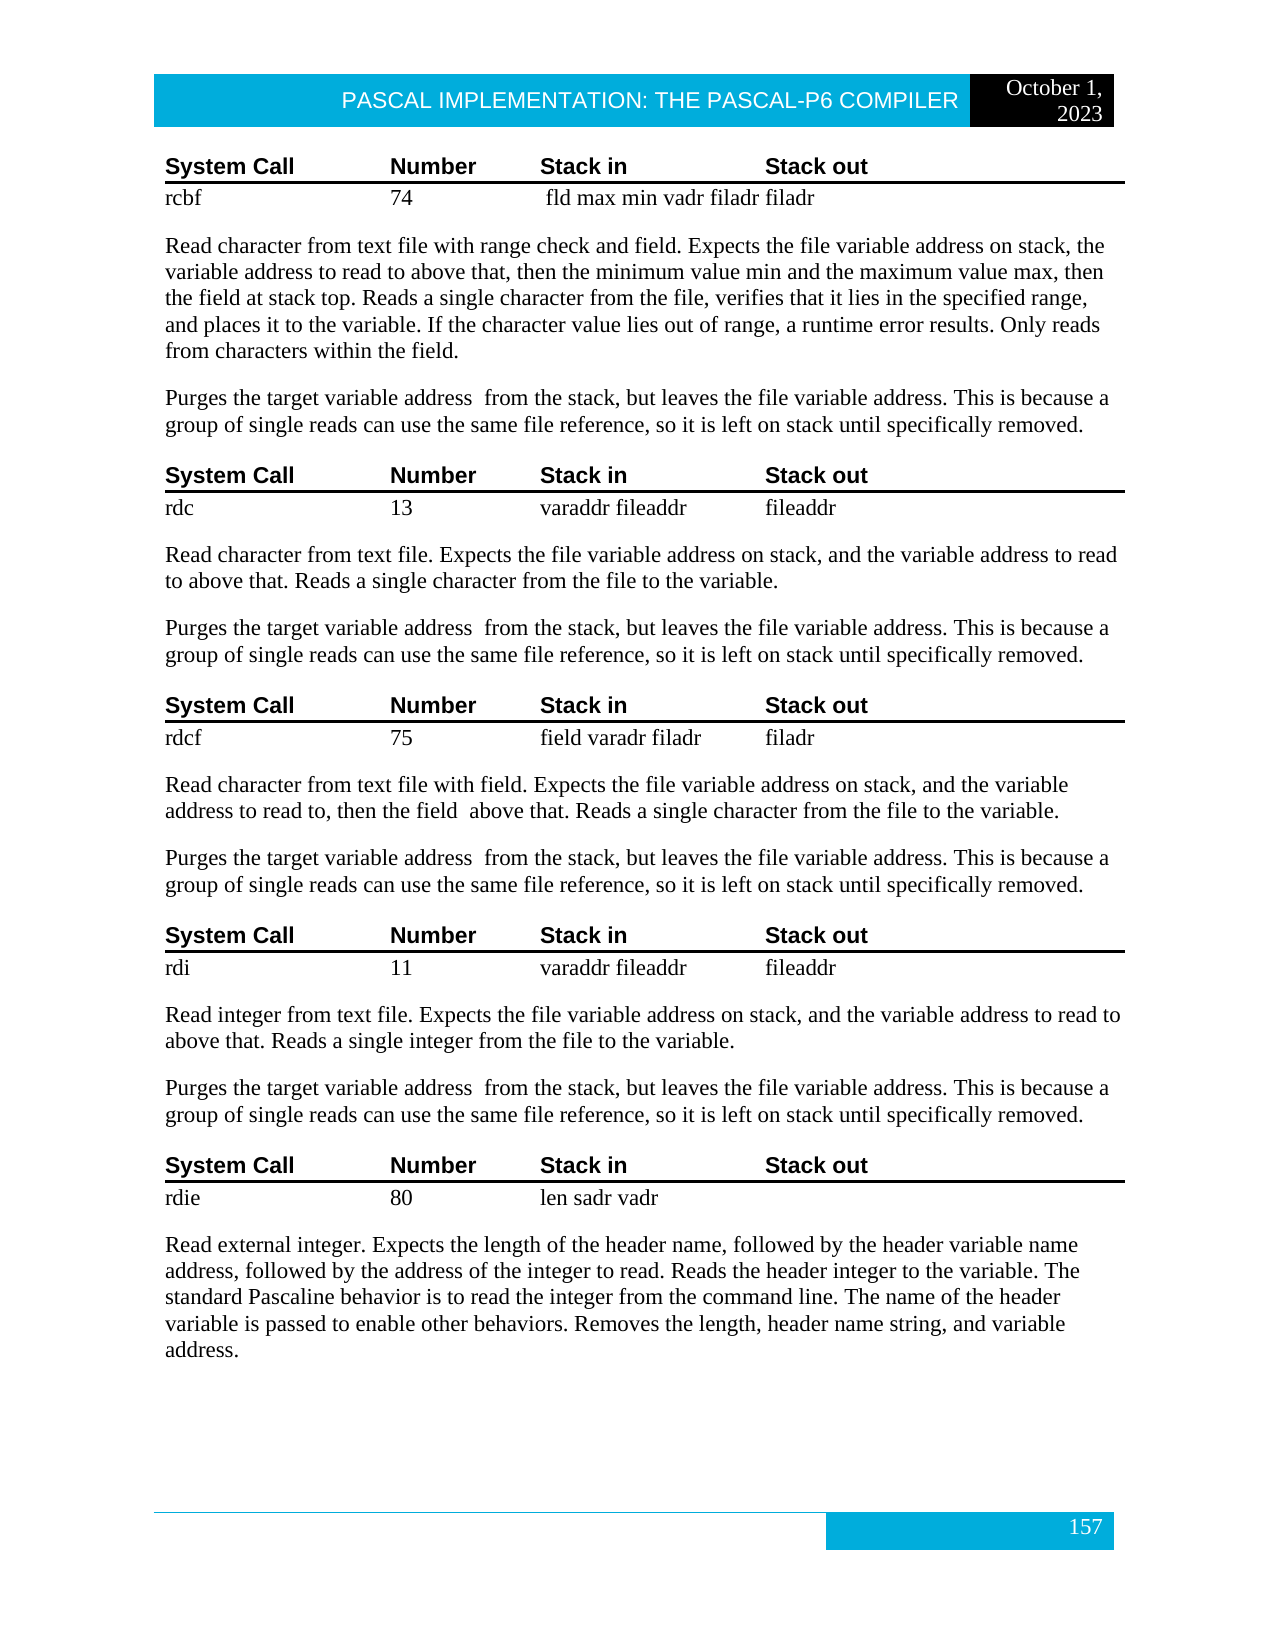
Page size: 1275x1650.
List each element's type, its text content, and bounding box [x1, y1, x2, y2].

text rdc 13 varaddr fileaddr fileaddr [165, 493, 1125, 520]
text System Call Number Stack in Stack out [165, 1152, 1125, 1180]
text Purges the target variable address from the stack, but leaves the file variable address. This is because a group of single reads can use the same file reference, so it is left on stack until specifically removed. [165, 384, 1125, 437]
text Read character from text file with field. Expects the file variable address on stack, and the variable address to read to, then the field above that. Reads a single character from the file to the variable. [165, 771, 1125, 823]
text Read integer from text file. Expects the file variable address on stack, and the variable address to read to above that. Reads a single integer from the file to the variable. [165, 1001, 1125, 1053]
text rcbf 74 fld max min vadr filadr filadr [165, 184, 1125, 211]
text rdi 11 varaddr fileaddr fileaddr [165, 953, 1125, 980]
text Purges the target variable address from the stack, but leaves the file variable address. This is because a group of single reads can use the same file reference, so it is left on stack until specifically removed. [165, 1074, 1125, 1127]
text System Call Number Stack in Stack out [165, 692, 1125, 720]
text rdie 80 len sadr vadr [165, 1183, 1125, 1210]
text System Call Number Stack in Stack out [165, 462, 1125, 490]
text rdcf 75 field varadr filadr filadr [165, 723, 1125, 750]
text Read external integer. Expects the length of the header name, followed by the header variable name address, followed by the address of the integer to read. Reads the header integer to the variable. The standard Pascaline behavior is to read the integer from the command line. The name of the header variable is passed to enable other behaviors. Removes the length, header name string, and variable address. [165, 1231, 1125, 1362]
text System Call Number Stack in Stack out [165, 153, 1125, 181]
text Read character from text file with range check and field. Expects the file variable address on stack, the variable address to read to above that, then the minimum value min and the maximum value max, then the field at stack top. Reads a single character from the file, verifies that it lies in the specified range, and places it to the variable. If the character value lies out of range, a runtime error results. Only reads from characters within the field. [165, 232, 1125, 363]
text Purges the target variable address from the stack, but leaves the file variable address. This is because a group of single reads can use the same file reference, so it is left on stack until specifically removed. [165, 614, 1125, 667]
text System Call Number Stack in Stack out [165, 922, 1125, 950]
text Read character from text file. Expects the file variable address on stack, and the variable address to read to above that. Reads a single character from the file to the variable. [165, 541, 1125, 593]
text Purges the target variable address from the stack, but leaves the file variable address. This is because a group of single reads can use the same file reference, so it is left on stack until specifically removed. [165, 844, 1125, 897]
